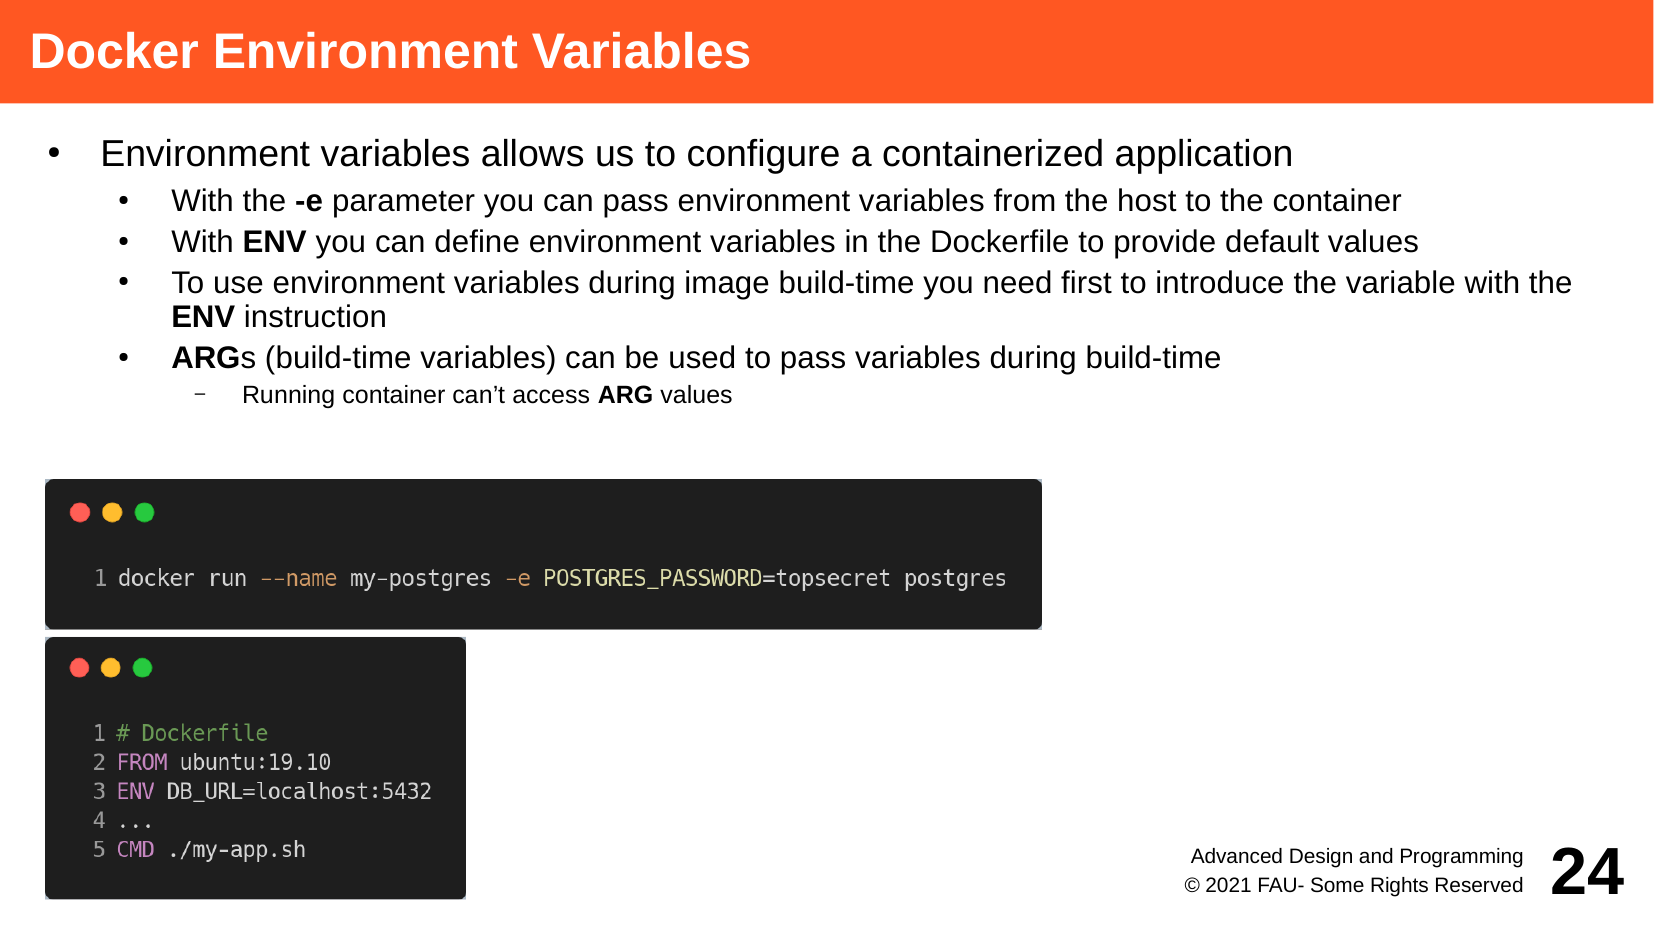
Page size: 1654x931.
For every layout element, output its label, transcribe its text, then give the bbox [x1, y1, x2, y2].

picture [45, 478, 1042, 631]
picture [45, 636, 466, 901]
title Docker Environment Variables [0, 0, 1654, 104]
list Environment variables allows us to configure a containerized application With the -e parameter you can pass environment variables from the host to the container With ENV you can define environment variables in the Dockerfile to provide default values To use environment variables during image build-time you need first to introduce the variable with the ENV instruction ARGs (build-time variables) can be used to pass variables during build-time Running container can’t access ARG values [29, 132, 1625, 813]
